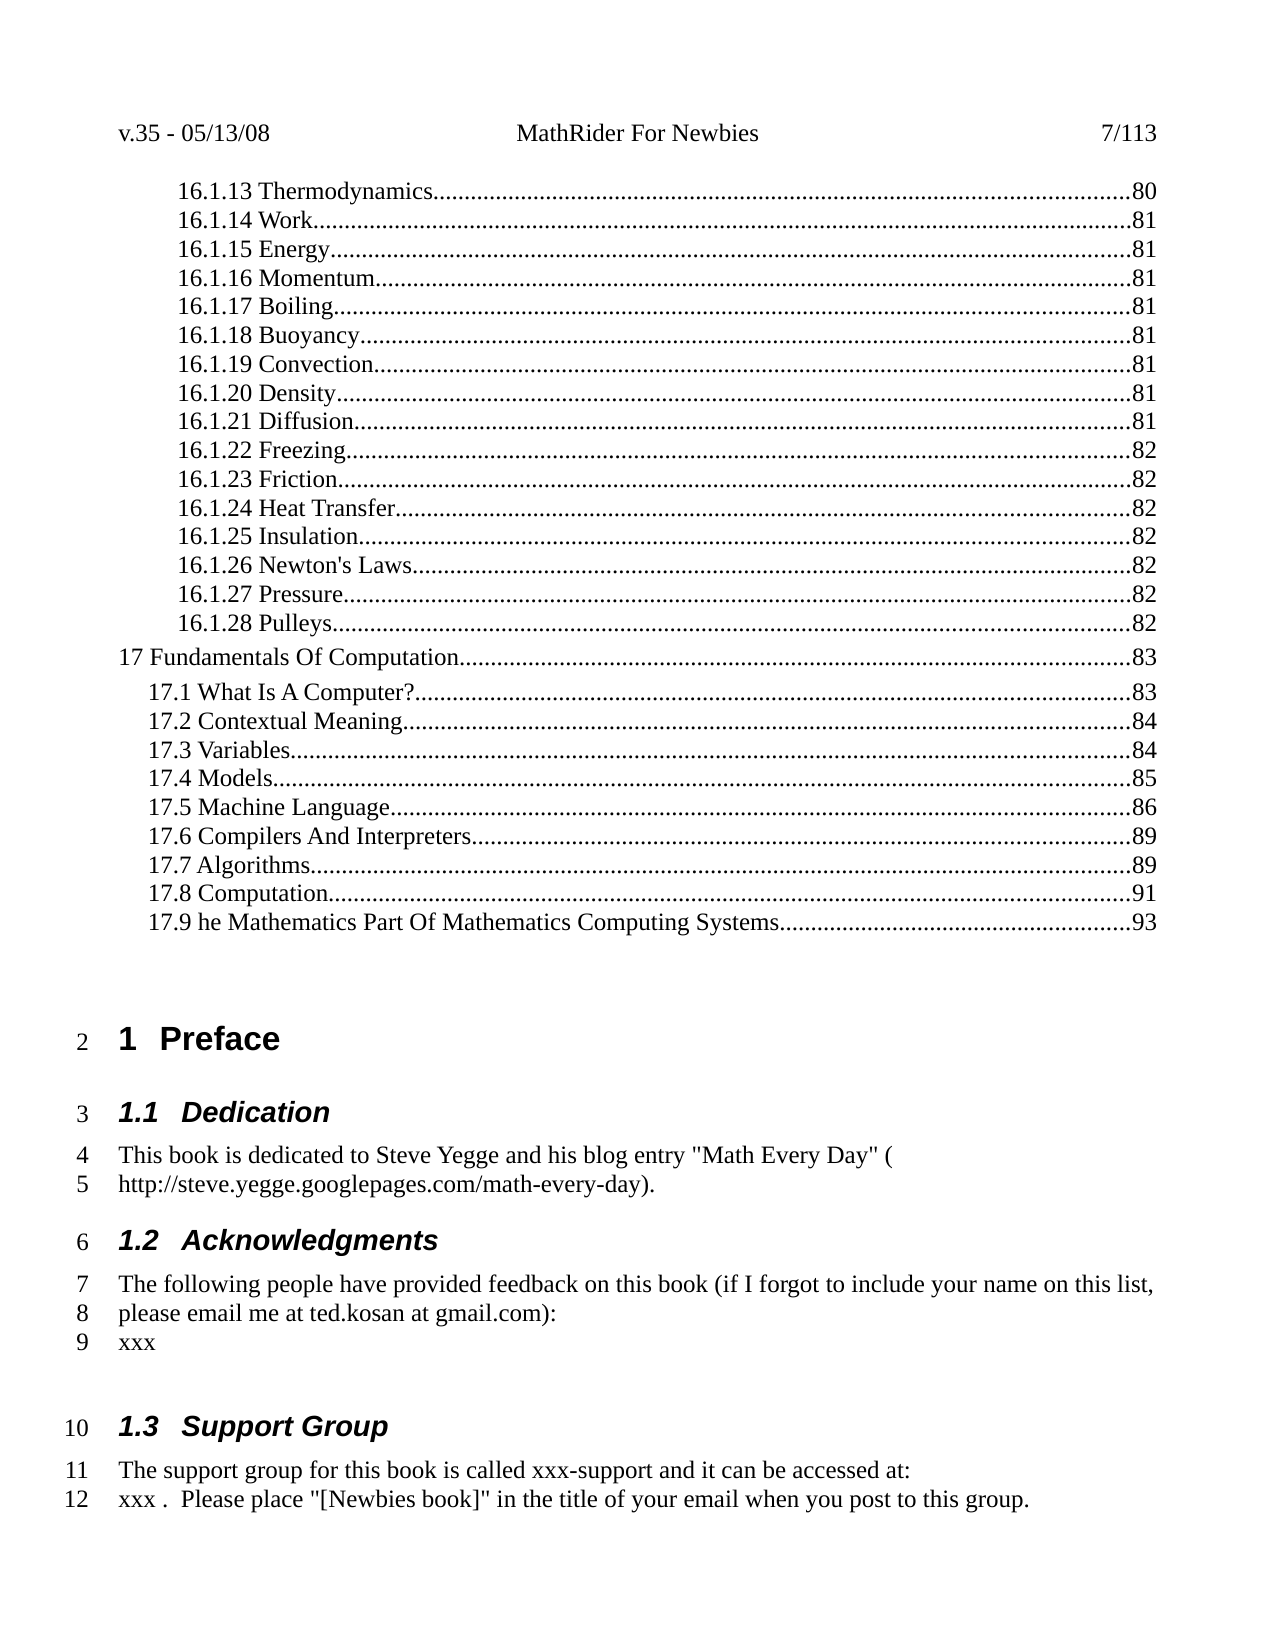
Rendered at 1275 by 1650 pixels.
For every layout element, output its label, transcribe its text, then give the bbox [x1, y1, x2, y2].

text 16.1.14 Work 81 [177, 205, 1157, 234]
text 16.1.23 Friction 82 [177, 464, 1157, 493]
text 16.1.21 Diffusion 81 [177, 406, 1157, 435]
text 16.1.28 Pulleys 82 [177, 608, 1157, 636]
text 16.1.19 Convection 81 [177, 349, 1157, 378]
text 16.1.22 Freezing 82 [177, 435, 1157, 464]
text 17.6 Compilers And Interpreters 89 [148, 821, 1157, 850]
text 16.1.17 Boiling 81 [177, 291, 1157, 320]
text xxx . Please place "[Newbies book]" in the title of your email when you post to this group. [118, 1484, 1157, 1513]
text 17.7 Algorithms 89 [148, 850, 1157, 878]
text 17.4 Models 85 [148, 763, 1157, 792]
text 17 Fundamentals Of Computation 83 [118, 642, 1157, 671]
text The following people have provided feedback on this book (if I forgot to include your name on this list, please email me at ted.kosan at gmail.com): [118, 1269, 1157, 1327]
text xxx [118, 1327, 1157, 1355]
text 17.3 Variables 84 [148, 735, 1157, 763]
subtitle Preface [118, 1018, 1157, 1057]
text 17.9 he Mathematics Part Of Mathematics Computing Systems 93 [148, 907, 1157, 936]
text The support group for this book is called xxx-support and it can be accessed at: [118, 1455, 1157, 1484]
text 16.1.27 Pressure 82 [177, 579, 1157, 608]
subtitle Dedication [118, 1094, 1157, 1128]
text 16.1.24 Heat Transfer 82 [177, 493, 1157, 521]
text 16.1.15 Energy 81 [177, 234, 1157, 263]
text 17.8 Computation 91 [148, 878, 1157, 907]
text 16.1.20 Density 81 [177, 378, 1157, 406]
subtitle Support Group [118, 1409, 1157, 1443]
text 16.1.26 Newton's Laws 82 [177, 550, 1157, 579]
text 17.2 Contextual Meaning 84 [148, 706, 1157, 735]
text 16.1.13 Thermodynamics 80 [177, 176, 1157, 205]
text 17.5 Machine Language 86 [148, 792, 1157, 821]
text 16.1.16 Momentum 81 [177, 263, 1157, 291]
subtitle Acknowledgments [118, 1223, 1157, 1257]
text 16.1.18 Buoyancy 81 [177, 320, 1157, 349]
text 17.1 What Is A Computer? 83 [148, 677, 1157, 706]
text 16.1.25 Insulation 82 [177, 521, 1157, 550]
text This book is dedicated to Steve Yegge and his blog entry "Math Every Day" ( http://steve.yegge.googlepages.com/math-every-day). [118, 1141, 1157, 1198]
